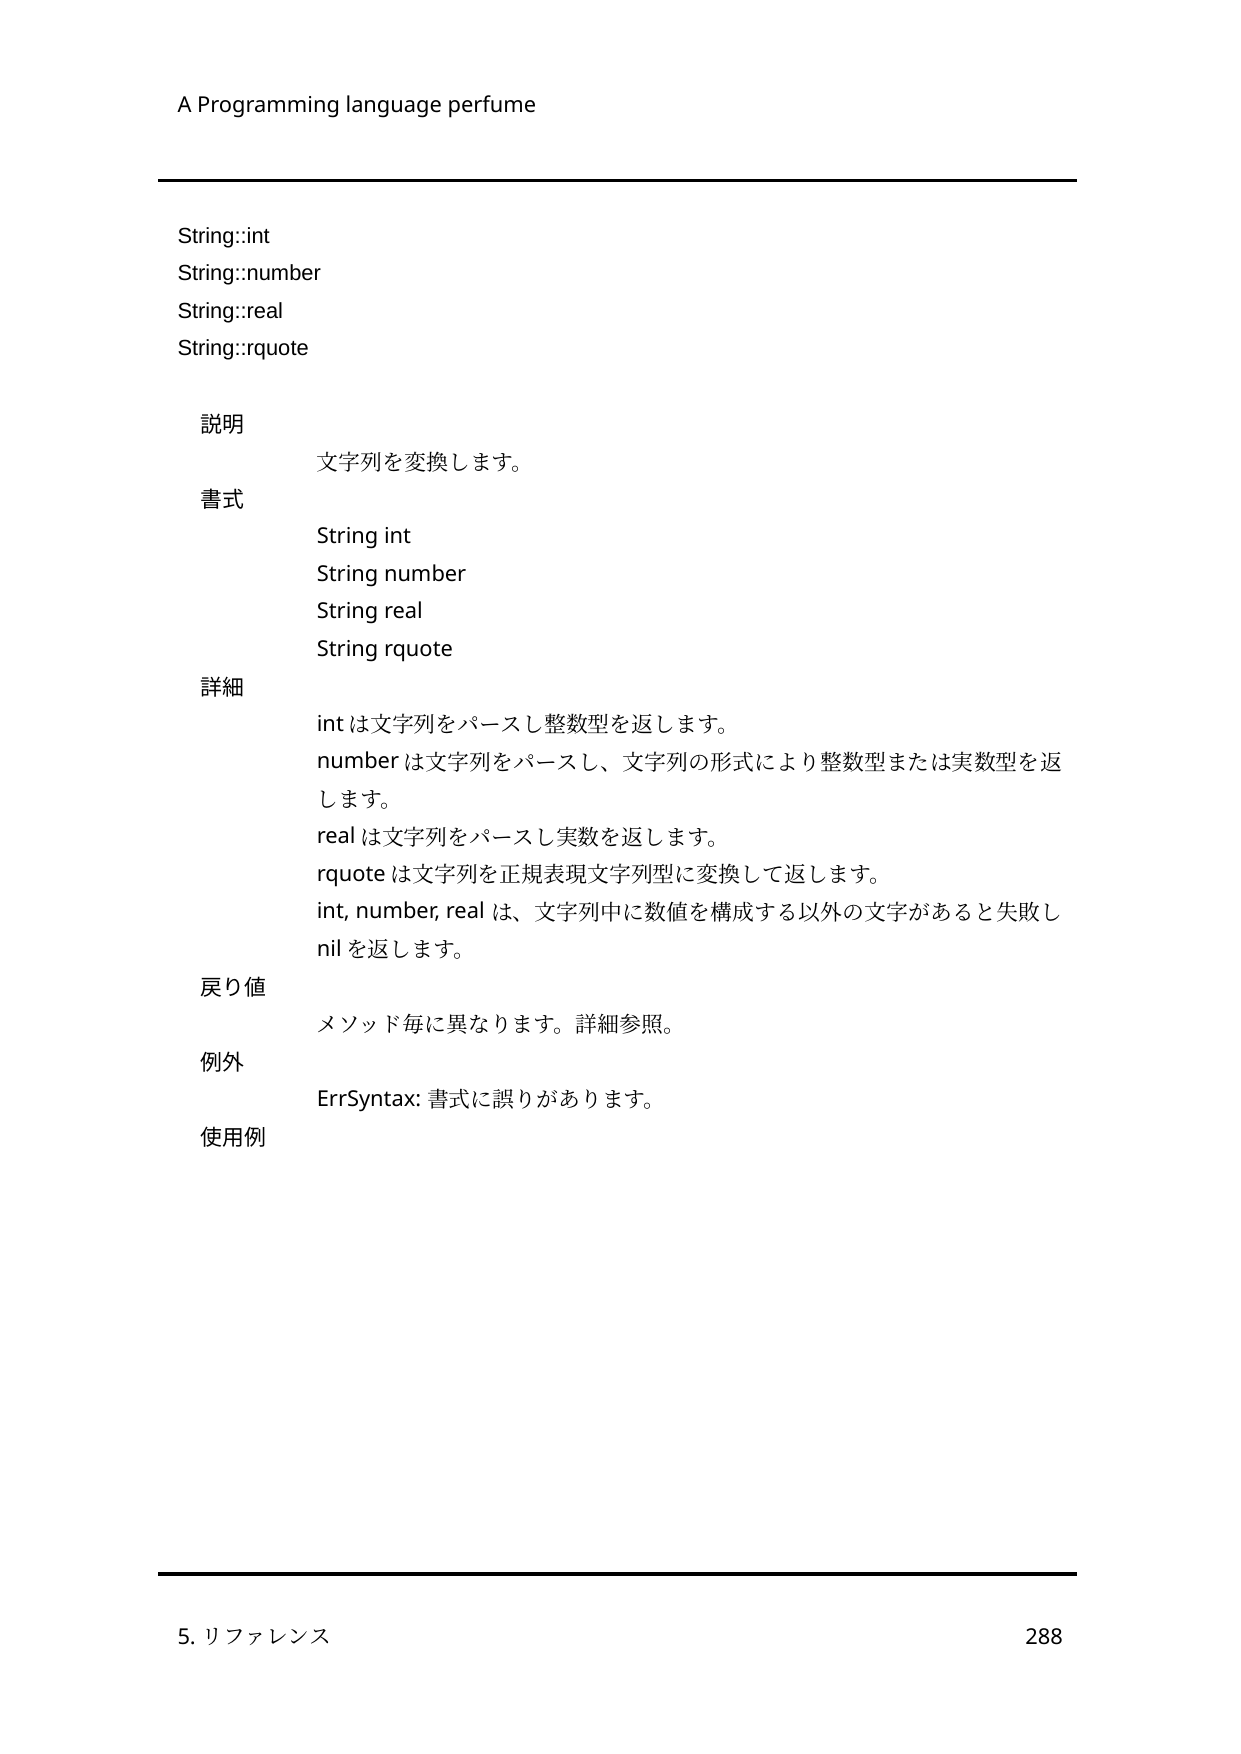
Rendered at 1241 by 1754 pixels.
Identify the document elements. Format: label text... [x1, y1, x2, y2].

table_cell 戻り値 [200, 967, 317, 1042]
subtitle String::number [177, 254, 1063, 292]
table_cell メソッド毎に異なります。詳細参照。 [317, 967, 1063, 1042]
table_cell 例外 [200, 1042, 317, 1117]
table_cell String int String number String real String rquote [317, 479, 1063, 667]
table_header 説明 [200, 404, 317, 479]
table_cell ErrSyntax: 書式に誤りがあります。 [317, 1042, 1063, 1117]
table_cell 詳細 [200, 667, 317, 967]
subtitle String::real [177, 292, 1063, 329]
table_cell 使用例 [200, 1117, 317, 1192]
table_cell 書式 [200, 479, 317, 667]
table_header 文字列を変換します。 [317, 404, 1063, 479]
table_cell intは文字列をパースし整数型を返します。 numberは文字列をパースし、文字列の形式により整数型または実数型を返します。 realは文字列をパースし実数を返します。 rquoteは文字列を正規表現文字列型に変換して返します。 int, number, real は、文字列中に数値を構成する以外の文字があると失敗しnilを返します。 [317, 667, 1063, 967]
subtitle String::int [177, 217, 1063, 254]
subtitle String::rquote [177, 329, 1063, 367]
table_cell [317, 1117, 1063, 1192]
